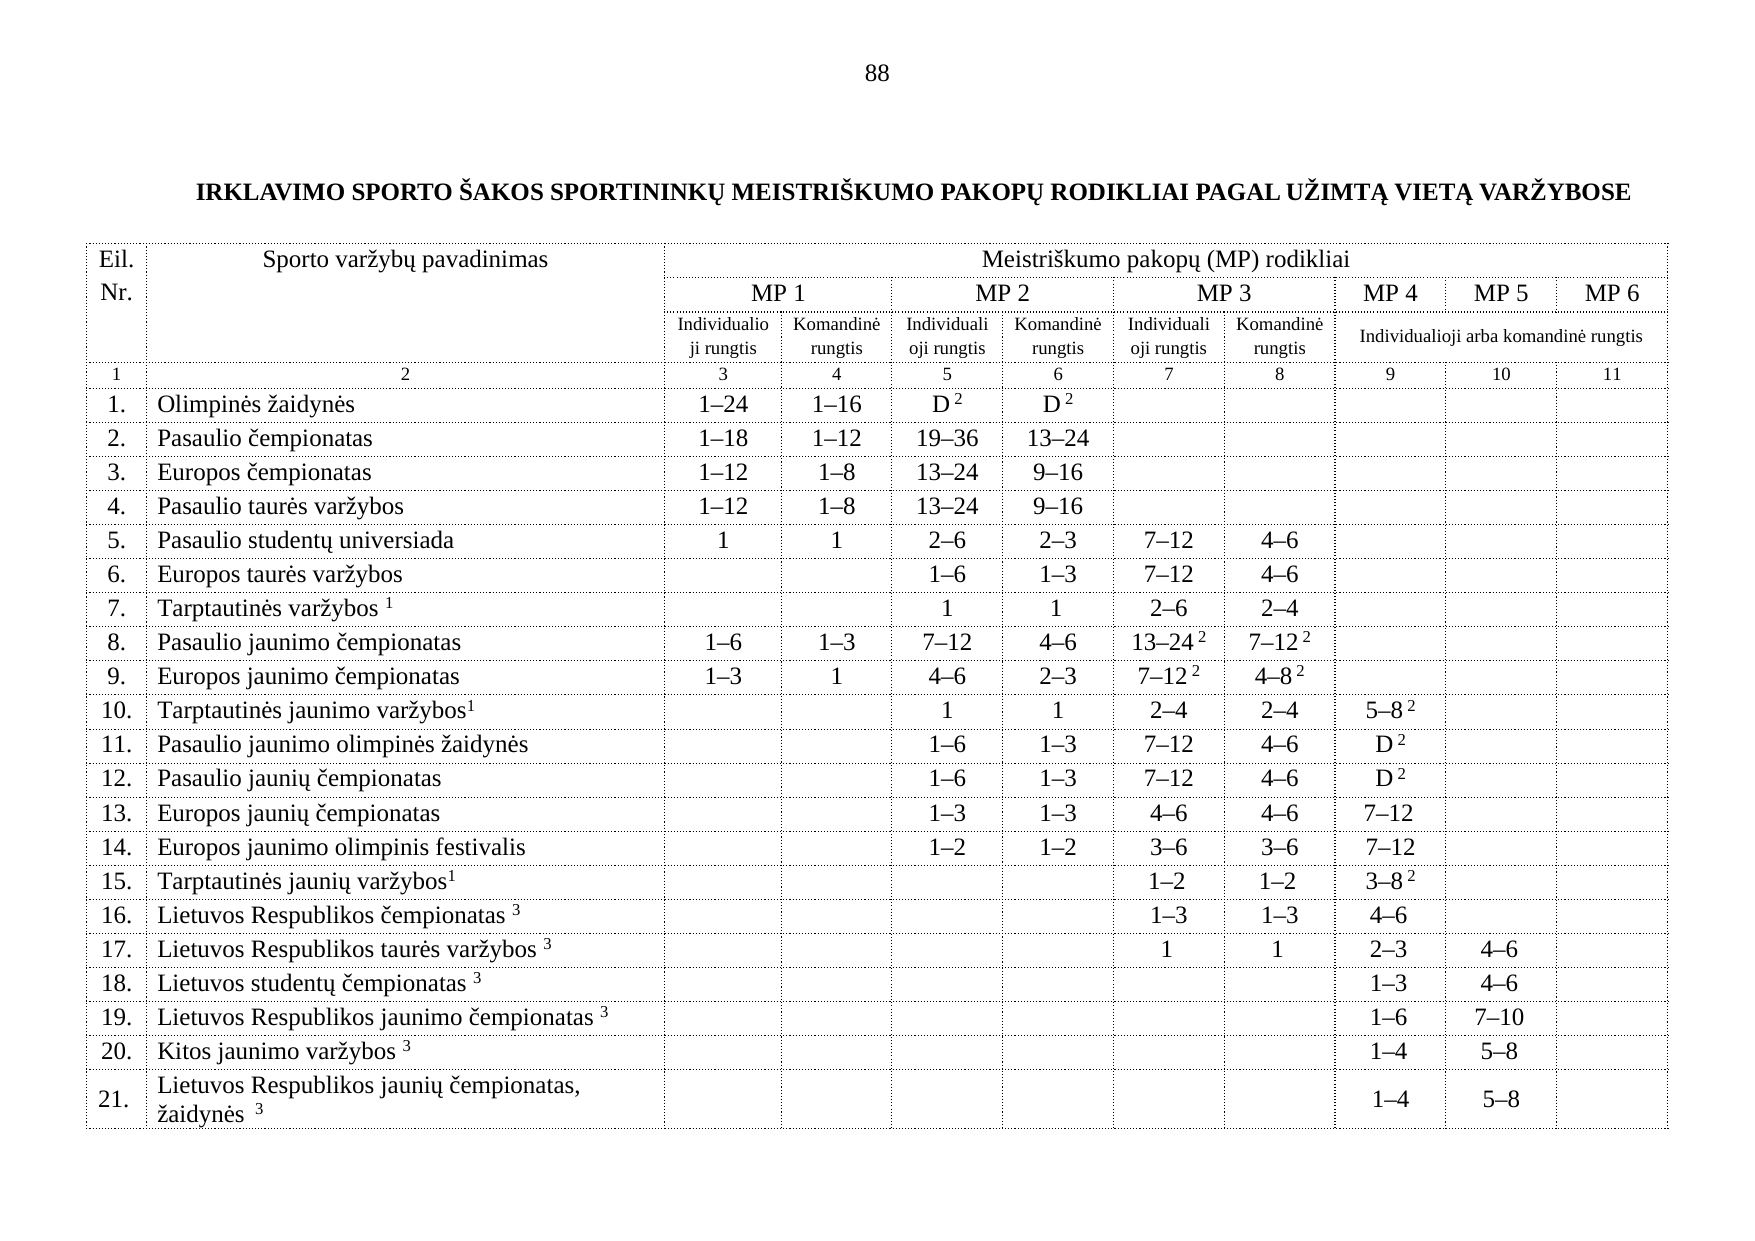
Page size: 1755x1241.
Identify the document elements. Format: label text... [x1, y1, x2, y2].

table_cell [1557, 1001, 1667, 1035]
table_cell Individualioji rungtis [1113, 311, 1224, 362]
table_cell 4–6 [1113, 797, 1224, 831]
table_cell 1–6 [892, 763, 1002, 797]
table_cell MP 6 [1557, 277, 1667, 311]
table_cell [1446, 422, 1557, 456]
table_cell [665, 558, 781, 592]
table_cell 9–16 [1003, 456, 1113, 490]
table_cell 1–18 [665, 422, 781, 456]
table_cell [781, 899, 892, 933]
table_cell Olimpinės žaidynės [146, 388, 664, 422]
table_cell 1–3 [665, 660, 781, 694]
table_cell 7–12 [1113, 524, 1224, 558]
table_cell 1–6 [892, 729, 1002, 762]
table_cell 1–2 [892, 831, 1002, 865]
table_cell [781, 933, 892, 967]
table_cell Europos taurės varžybos [146, 558, 664, 592]
table_cell 1 [892, 592, 1002, 626]
table_cell 7–10 [1446, 1001, 1557, 1035]
table_cell 2–4 [1113, 694, 1224, 728]
table_cell 1. [87, 388, 146, 422]
table_cell 8. [87, 626, 146, 660]
table_cell 1 [892, 694, 1002, 728]
table_cell [665, 899, 781, 933]
table_cell Individualioji arba komandinė rungtis [1335, 311, 1667, 362]
table_cell [1557, 456, 1667, 490]
table_cell [1446, 524, 1557, 558]
table_cell [665, 1001, 781, 1035]
table_cell Pasaulio taurės varžybos [146, 490, 664, 524]
table_cell [1557, 763, 1667, 797]
table_cell [1446, 592, 1557, 626]
table_cell [1446, 865, 1557, 899]
table_cell [1224, 967, 1335, 1001]
table_cell 7–12 [892, 626, 1002, 660]
table_cell 13–24 [892, 490, 1002, 524]
table_cell 7–12 [1113, 729, 1224, 762]
table_cell [665, 1035, 781, 1069]
table_cell 11 [1557, 362, 1667, 388]
table_cell 5–8 [1446, 1035, 1557, 1069]
table_cell [1003, 899, 1113, 933]
table_cell 1–2 [1224, 865, 1335, 899]
table_cell Pasaulio čempionatas [146, 422, 664, 456]
table_cell [1557, 422, 1667, 456]
table_cell [1557, 660, 1667, 694]
table_cell Lietuvos studentų čempionatas 3 [146, 967, 664, 1001]
table_cell [1446, 899, 1557, 933]
table_cell [1557, 729, 1667, 762]
table_cell 17. [87, 933, 146, 967]
table_cell [781, 729, 892, 762]
table_cell [1335, 626, 1446, 660]
table_cell Tarptautinės jaunių varžybos1 [146, 865, 664, 899]
table_cell [665, 797, 781, 831]
table_cell [1113, 967, 1224, 1001]
table_cell 1–4 [1335, 1069, 1446, 1128]
table_cell 4–6 [1003, 626, 1113, 660]
table_cell 9–16 [1003, 490, 1113, 524]
table_cell 3. [87, 456, 146, 490]
table_cell 2–3 [1335, 933, 1446, 967]
table_cell 1–8 [781, 490, 892, 524]
table_cell [892, 1035, 1002, 1069]
table_cell 4–6 [892, 660, 1002, 694]
table_cell 1–2 [1113, 865, 1224, 899]
table_cell 1 [781, 524, 892, 558]
table_cell 5 [892, 362, 1002, 388]
table_cell 7. [87, 592, 146, 626]
table_cell 1–2 [1003, 831, 1113, 865]
table_cell Europos jaunimo čempionatas [146, 660, 664, 694]
table_cell 4–6 [1224, 763, 1335, 797]
table_cell 1–3 [781, 626, 892, 660]
table_cell [1557, 933, 1667, 967]
table_cell [1113, 1001, 1224, 1035]
table_cell [1003, 933, 1113, 967]
table_cell [1557, 1035, 1667, 1069]
table_cell [1224, 1069, 1335, 1128]
table_cell D 2 [892, 388, 1002, 422]
table_cell Kitos jaunimo varžybos 3 [146, 1035, 664, 1069]
table_cell [781, 1035, 892, 1069]
table_cell [892, 899, 1002, 933]
table_cell 1 [87, 362, 146, 388]
table_cell 1–6 [1335, 1001, 1446, 1035]
table_cell [1224, 388, 1335, 422]
table_cell [781, 592, 892, 626]
table_cell 7–12 [1335, 797, 1446, 831]
table_cell Lietuvos Respublikos taurės varžybos 3 [146, 933, 664, 967]
table_cell D 2 [1335, 729, 1446, 762]
table_cell 8 [1224, 362, 1335, 388]
table_cell 13–24 2 [1113, 626, 1224, 660]
table_cell Komandinė rungtis [781, 311, 892, 362]
table_cell 10. [87, 694, 146, 728]
table_cell 14. [87, 831, 146, 865]
table_cell [1557, 831, 1667, 865]
table_cell D 2 [1335, 763, 1446, 797]
table_cell 2–4 [1224, 592, 1335, 626]
table_cell [665, 729, 781, 762]
table_cell [665, 763, 781, 797]
table_cell D 2 [1003, 388, 1113, 422]
table_cell 4 [781, 362, 892, 388]
table_cell [892, 1069, 1002, 1128]
table_cell Europos jaunimo olimpinis festivalis [146, 831, 664, 865]
table_cell [665, 831, 781, 865]
table_cell Komandinė rungtis [1003, 311, 1113, 362]
table_cell 2–6 [1113, 592, 1224, 626]
table_cell [1113, 388, 1224, 422]
table_cell MP 2 [892, 277, 1113, 311]
table_cell [1003, 1001, 1113, 1035]
table_cell 1 [1113, 933, 1224, 967]
table_cell 1–6 [665, 626, 781, 660]
table_cell [892, 967, 1002, 1001]
table_cell [781, 558, 892, 592]
table_cell 12. [87, 763, 146, 797]
table_cell 19–36 [892, 422, 1002, 456]
table_cell 2–4 [1224, 694, 1335, 728]
table_cell [1446, 456, 1557, 490]
table_cell 7–12 [1113, 558, 1224, 592]
table_cell [1335, 422, 1446, 456]
table_cell Tarptautinės jaunimo varžybos1 [146, 694, 664, 728]
table_cell [1446, 729, 1557, 762]
table_cell 1–4 [1335, 1035, 1446, 1069]
table_cell [781, 865, 892, 899]
table_cell [1446, 694, 1557, 728]
table_cell Europos jaunių čempionatas [146, 797, 664, 831]
table_cell [1113, 1035, 1224, 1069]
table_cell 5–8 2 [1335, 694, 1446, 728]
table_cell [1557, 524, 1667, 558]
table_cell 6. [87, 558, 146, 592]
table_cell 7 [1113, 362, 1224, 388]
table_cell 1–3 [1003, 763, 1113, 797]
table_cell 4–6 [1446, 967, 1557, 1001]
table_cell [1557, 899, 1667, 933]
table_cell [1003, 1069, 1113, 1128]
table_cell [1113, 1069, 1224, 1128]
table_cell [781, 1001, 892, 1035]
table_cell [665, 933, 781, 967]
table_cell Individualioji rungtis [665, 311, 781, 362]
table_cell 1–3 [892, 797, 1002, 831]
table_cell [1113, 456, 1224, 490]
table_cell 1–3 [1113, 899, 1224, 933]
table_cell [1557, 797, 1667, 831]
table_cell MP 1 [665, 277, 892, 311]
table_cell [1557, 490, 1667, 524]
table_cell [665, 694, 781, 728]
table_cell 3–6 [1113, 831, 1224, 865]
table_cell [1335, 490, 1446, 524]
table_cell [1224, 422, 1335, 456]
table_cell [1557, 388, 1667, 422]
table_cell 3–6 [1224, 831, 1335, 865]
table_cell [1446, 797, 1557, 831]
table_cell 2. [87, 422, 146, 456]
table_cell [1446, 490, 1557, 524]
table_cell 7–12 [1113, 763, 1224, 797]
table_cell Lietuvos Respublikos jaunimo čempionatas 3 [146, 1001, 664, 1035]
table_cell [1335, 592, 1446, 626]
table_cell [781, 797, 892, 831]
table_cell 2–3 [1003, 660, 1113, 694]
table_cell [665, 967, 781, 1001]
table_cell 4–6 [1224, 729, 1335, 762]
table_header Sporto varžybų pavadinimas [146, 243, 664, 362]
table_cell Tarptautinės varžybos 1 [146, 592, 664, 626]
table_cell [1557, 558, 1667, 592]
table_cell 4–6 [1224, 558, 1335, 592]
table_cell MP 3 [1113, 277, 1335, 311]
table_cell 1 [1003, 694, 1113, 728]
table_cell [781, 967, 892, 1001]
table_cell Individualioji rungtis [892, 311, 1002, 362]
table_cell 1–12 [665, 490, 781, 524]
table_cell Komandinė rungtis [1224, 311, 1335, 362]
table_cell 4–6 [1446, 933, 1557, 967]
table_header Eil. Nr. [87, 243, 146, 362]
table_cell [1557, 865, 1667, 899]
table_cell [781, 694, 892, 728]
table_cell [781, 763, 892, 797]
text IRKLavimo sporto šakos SPORTININKŲ MEISTRIŠKUMO PAKOPŲ RODIKLIAI PAGAL UŽIMTĄ VIETĄ VARŽYBOSE [118, 177, 1636, 206]
table_cell Lietuvos Respublikos čempionatas 3 [146, 899, 664, 933]
table_cell [1446, 763, 1557, 797]
table_cell 4. [87, 490, 146, 524]
table_cell [1224, 490, 1335, 524]
table_cell 13. [87, 797, 146, 831]
table_cell [892, 933, 1002, 967]
table_cell MP 5 [1446, 277, 1557, 311]
table_cell 19. [87, 1001, 146, 1035]
table_cell 13–24 [1003, 422, 1113, 456]
table_cell [1224, 456, 1335, 490]
table_cell 9. [87, 660, 146, 694]
table_cell 4–6 [1224, 797, 1335, 831]
table_cell [1335, 558, 1446, 592]
table_cell 4–6 [1224, 524, 1335, 558]
table_cell [1113, 422, 1224, 456]
table_cell [1446, 558, 1557, 592]
table_cell 4–6 [1335, 899, 1446, 933]
table_cell [1335, 456, 1446, 490]
table_cell 2–6 [892, 524, 1002, 558]
table_cell 21. [87, 1069, 146, 1128]
table_cell [1557, 626, 1667, 660]
table_cell 2 [146, 362, 664, 388]
table_cell Pasaulio studentų universiada [146, 524, 664, 558]
table_cell Pasaulio jaunių čempionatas [146, 763, 664, 797]
table_cell 2–3 [1003, 524, 1113, 558]
table_cell [1446, 388, 1557, 422]
table_cell 1–24 [665, 388, 781, 422]
table_cell [1003, 1035, 1113, 1069]
table_cell 10 [1446, 362, 1557, 388]
table_cell [1224, 1035, 1335, 1069]
table_cell [892, 1001, 1002, 1035]
table_cell [1557, 1069, 1667, 1128]
table_cell 1–3 [1224, 899, 1335, 933]
table_cell 1–12 [781, 422, 892, 456]
table_cell [1003, 967, 1113, 1001]
table_cell 7–12 2 [1113, 660, 1224, 694]
table_cell Pasaulio jaunimo čempionatas [146, 626, 664, 660]
table_cell Europos čempionatas [146, 456, 664, 490]
table_cell 11. [87, 729, 146, 762]
table_cell [1003, 865, 1113, 899]
table_cell 1 [665, 524, 781, 558]
table_cell [1446, 626, 1557, 660]
table_cell 5. [87, 524, 146, 558]
table_cell 3 [665, 362, 781, 388]
table_cell 1 [1003, 592, 1113, 626]
table_cell [665, 592, 781, 626]
table_cell 7–12 [1335, 831, 1446, 865]
table_cell [781, 831, 892, 865]
table_cell 9 [1335, 362, 1446, 388]
table_cell [665, 1069, 781, 1128]
table_cell [1335, 388, 1446, 422]
table_cell 1 [1224, 933, 1335, 967]
table_cell [665, 865, 781, 899]
table_cell 3–8 2 [1335, 865, 1446, 899]
table_cell 1–3 [1003, 558, 1113, 592]
table_cell [892, 865, 1002, 899]
table_cell Pasaulio jaunimo olimpinės žaidynės [146, 729, 664, 762]
table_cell 20. [87, 1035, 146, 1069]
table_cell [1446, 660, 1557, 694]
table_cell 1 [781, 660, 892, 694]
table_cell 1–8 [781, 456, 892, 490]
table_cell 18. [87, 967, 146, 1001]
table_cell [1557, 592, 1667, 626]
table_cell [781, 1069, 892, 1128]
table_cell 1–12 [665, 456, 781, 490]
table_cell 6 [1003, 362, 1113, 388]
table_cell 7–12 2 [1224, 626, 1335, 660]
table_cell 1–3 [1003, 797, 1113, 831]
table_cell 16. [87, 899, 146, 933]
table_cell 1–3 [1335, 967, 1446, 1001]
table_cell 15. [87, 865, 146, 899]
table_cell [1113, 490, 1224, 524]
table_header Meistriškumo pakopų (MP) rodikliai [665, 243, 1667, 277]
table_cell 1–6 [892, 558, 1002, 592]
table_cell MP 4 [1335, 277, 1446, 311]
table_cell 4–8 2 [1224, 660, 1335, 694]
table_cell 13–24 [892, 456, 1002, 490]
table_cell 1–16 [781, 388, 892, 422]
table_cell [1446, 831, 1557, 865]
table_cell 1–3 [1003, 729, 1113, 762]
table_cell [1224, 1001, 1335, 1035]
table_cell [1557, 967, 1667, 1001]
table_cell [1557, 694, 1667, 728]
table_cell 5–8 [1446, 1069, 1557, 1128]
table_cell [1335, 524, 1446, 558]
table_cell [1335, 660, 1446, 694]
